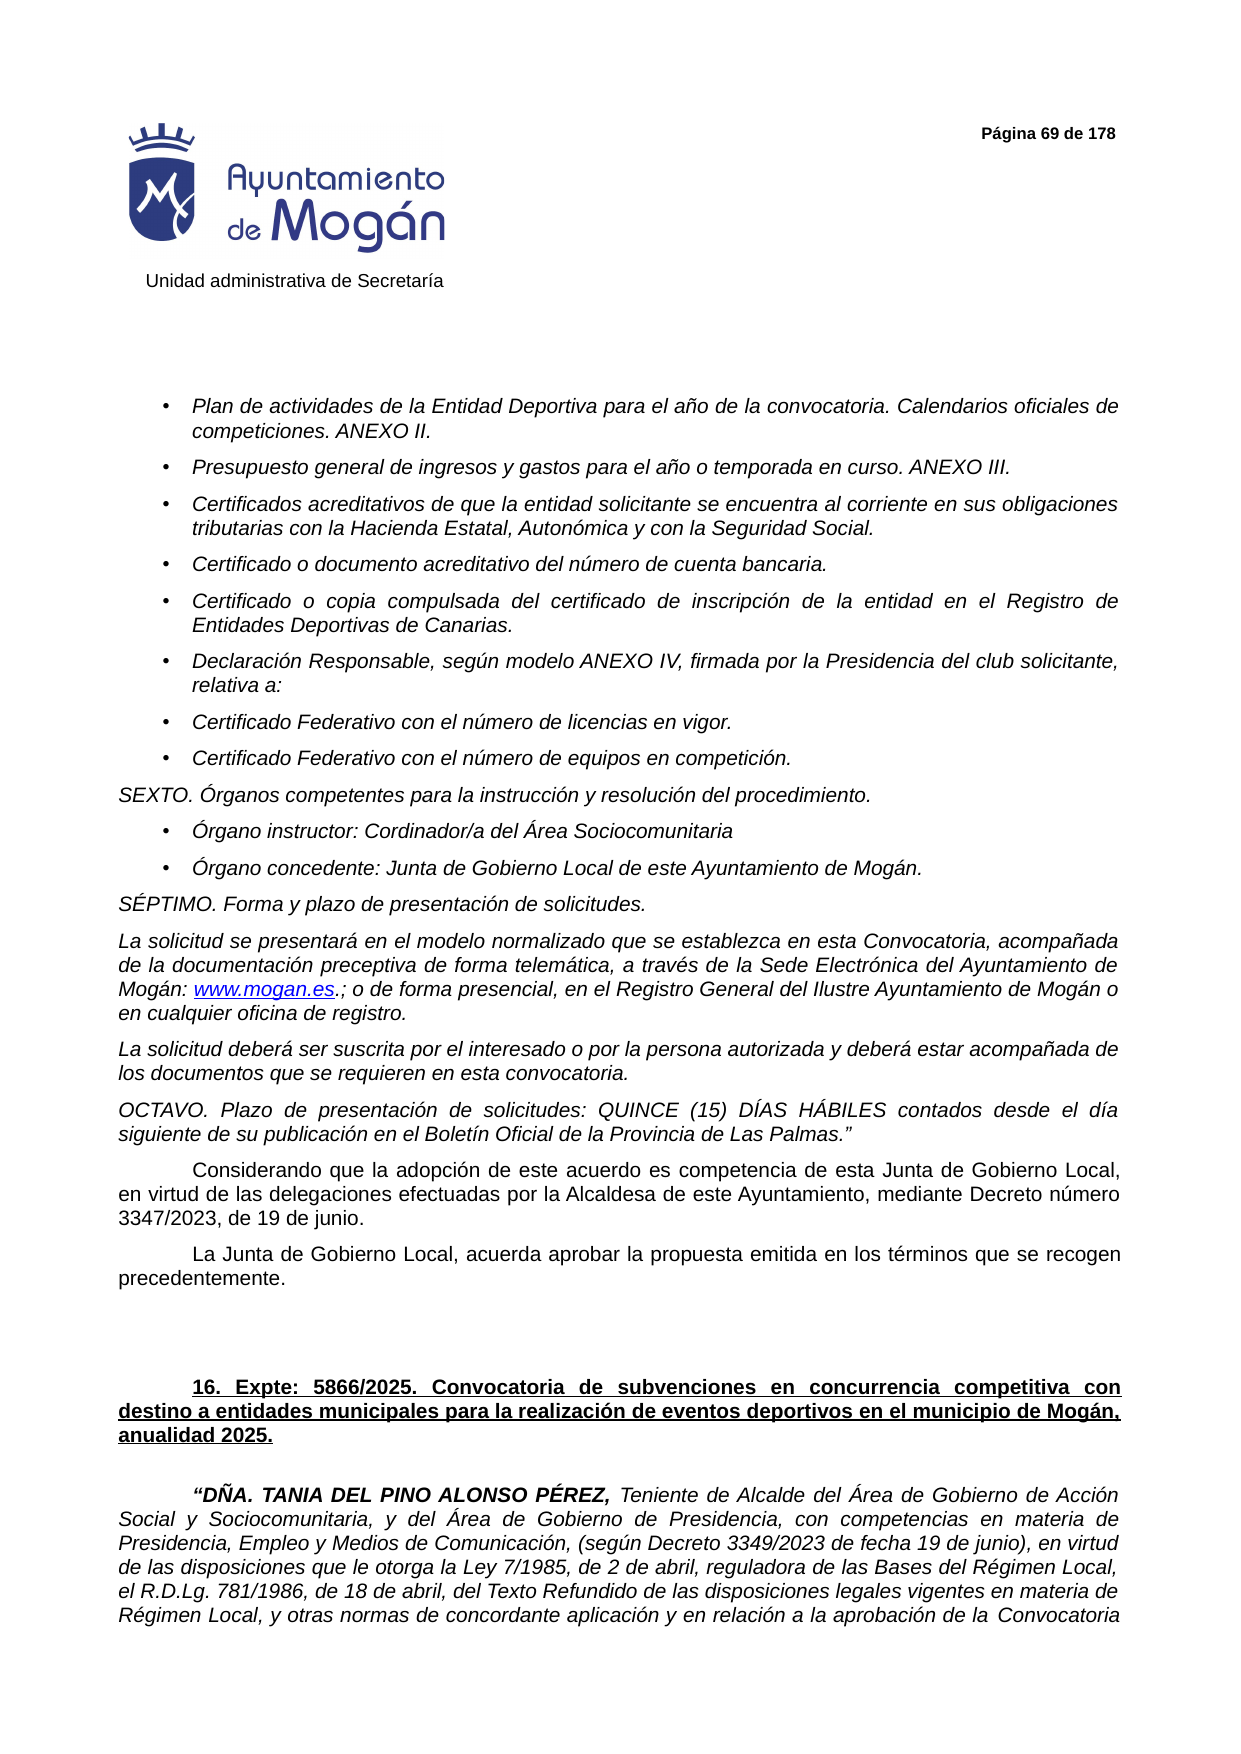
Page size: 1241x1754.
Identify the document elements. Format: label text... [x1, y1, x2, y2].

list Órgano concedente: Junta de Gobierno Local de este Ayuntamiento de Mogán. [162, 856, 1122, 880]
list Órgano instructor: Cordinador/a del Área Sociocomunitaria [162, 819, 1122, 843]
text 16. Expte: 5866/2025. Convocatoria de subvenciones en concurrencia competitiva con destino a entidades municipales para la realización de eventos deportivos en el municipio de Mogán, anualidad 2025. [118, 1374, 1122, 1446]
list Declaración Responsable, según modelo ANEXO IV, firmada por la Presidencia del club solicitante, relativa a: [162, 649, 1122, 697]
text SEXTO. Órganos competentes para la instrucción y resolución del procedimiento. [118, 783, 1122, 807]
text Considerando que la adopción de este acuerdo es competencia de esta Junta de Gobierno Local, en virtud de las delegaciones efectuadas por la Alcaldesa de este Ayuntamiento, mediante Decreto número 3347/2023, de 19 de junio. [118, 1158, 1122, 1230]
list Certificado Federativo con el número de licencias en vigor. [162, 709, 1122, 734]
list Certificado o copia compulsada del certificado de inscripción de la entidad en el Registro de Entidades Deportivas de Canarias. [162, 588, 1122, 637]
picture [128, 123, 445, 259]
list Certificados acreditativos de que la entidad solicitante se encuentra al corriente en sus obligaciones tributarias con la Hacienda Estatal, Autonómica y con la Seguridad Social. [162, 491, 1122, 539]
text La solicitud se presentará en el modelo normalizado que se establezca en esta Convocatoria, acompañada de la documentación preceptiva de forma telemática, a través de la Sede Electrónica del Ayuntamiento de Mogán: www.mogan.es.; o de forma presencial, en el Registro General del Ilustre Ayuntamiento de Mogán o en cualquier oficina de registro. [118, 929, 1122, 1024]
list Certificado Federativo con el número de equipos en competición. [162, 746, 1122, 770]
text SÉPTIMO. Forma y plazo de presentación de solicitudes. [118, 892, 1122, 916]
text La Junta de Gobierno Local, acuerda aprobar la propuesta emitida en los términos que se recogen precedentemente. [118, 1242, 1122, 1290]
text La solicitud deberá ser suscrita por el interesado o por la persona autorizada y deberá estar acompañada de los documentos que se requieren en esta convocatoria. [118, 1037, 1122, 1085]
list Certificado o documento acreditativo del número de cuenta bancaria. [162, 552, 1122, 576]
text “DÑA. TANIA DEL PINO ALONSO PÉREZ, Teniente de Alcalde del Área de Gobierno de Acción Social y Sociocomunitaria, y del Área de Gobierno de Presidencia, con competencias en materia de Presidencia, Empleo y Medios de Comunicación, (según Decreto 3349/2023 de fecha 19 de junio), en virtud de las disposiciones que le otorga la Ley 7/1985, de 2 de abril, reguladora de las Bases del Régimen Local, el R.D.Lg. 781/1986, de 18 de abril, del Texto Refundido de las disposiciones legales vigentes en materia de Régimen Local, y otras normas de concordante aplicación y en relación a la aprobación de la Convocatoria [118, 1483, 1122, 1627]
list Plan de actividades de la Entidad Deportiva para el año de la convocatoria. Calendarios oficiales de competiciones. ANEXO II. [162, 394, 1122, 442]
list Presupuesto general de ingresos y gastos para el año o temporada en curso. ANEXO III. [162, 455, 1122, 479]
text OCTAVO. Plazo de presentación de solicitudes: QUINCE (15) DÍAS HÁBILES contados desde el día siguiente de su publicación en el Boletín Oficial de la Provincia de Las Palmas.” [118, 1097, 1122, 1145]
